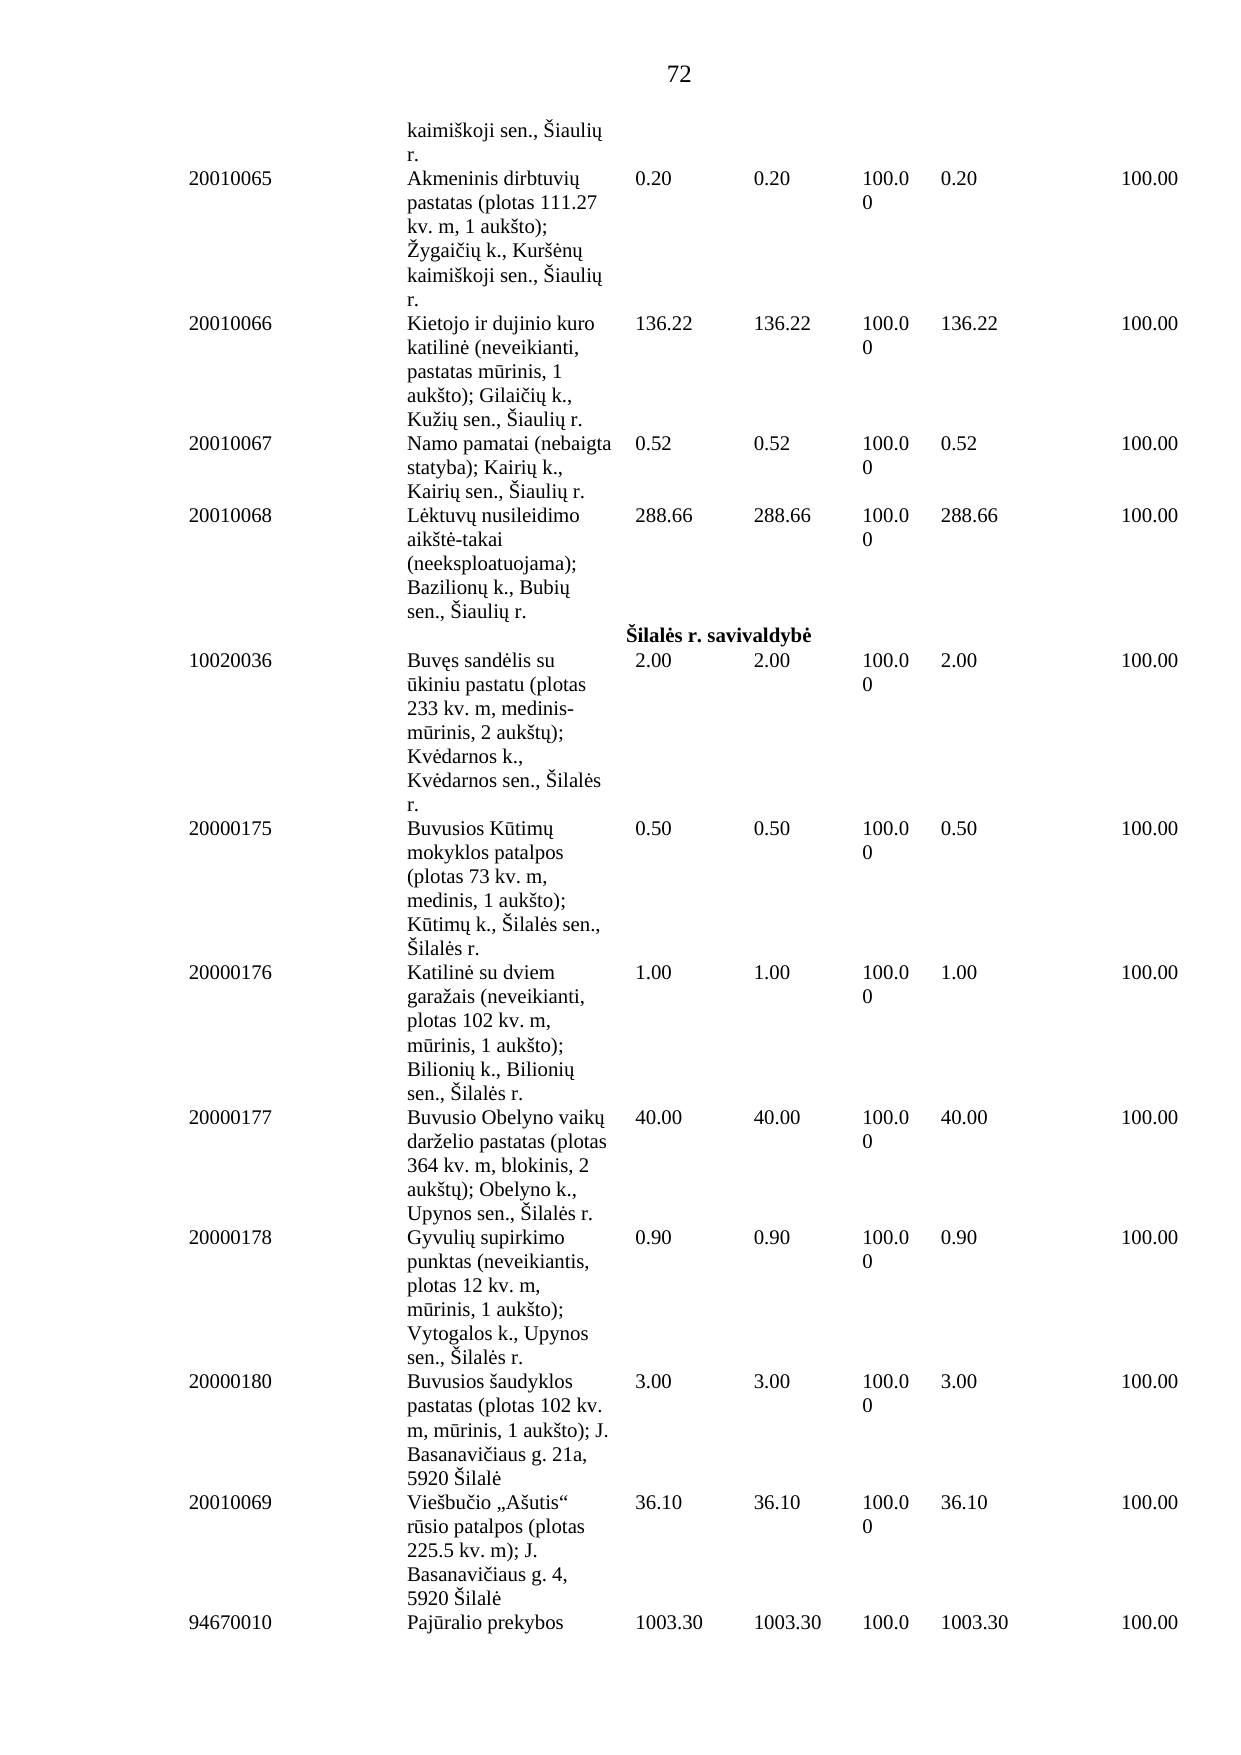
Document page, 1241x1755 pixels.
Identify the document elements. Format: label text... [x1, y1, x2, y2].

table_cell 100.00 [851, 311, 929, 431]
table_cell 1.00 [742, 960, 851, 1105]
table_cell [1193, 311, 1240, 431]
table_cell 100.00 [1110, 960, 1193, 1105]
table_cell kaimiškoji sen., Šiaulių r. [396, 118, 624, 166]
table_cell [851, 118, 929, 166]
table_cell 288.66 [742, 503, 851, 623]
table_cell 20010065 [177, 166, 396, 311]
table_cell 100.00 [1110, 503, 1193, 623]
table_cell [742, 118, 851, 166]
table_cell 94670010 [177, 1610, 396, 1634]
table_cell [1193, 503, 1240, 623]
table_cell 40.00 [742, 1105, 851, 1225]
table_cell [1193, 1490, 1240, 1610]
table_cell 3.00 [742, 1369, 851, 1490]
table_cell 100.00 [1110, 648, 1193, 816]
table_cell 3.00 [624, 1369, 742, 1490]
table_cell Lėktuvų nusileidimo aikštė-takai (neeksploatuojama); Bazilionų k., Bubių sen., Šiaulių r. [396, 503, 624, 623]
table_cell 100.00 [851, 1369, 929, 1490]
table_cell [929, 118, 1109, 166]
table_cell 136.22 [929, 311, 1109, 431]
table_cell 36.10 [742, 1490, 851, 1610]
table_cell 100.00 [851, 816, 929, 960]
table_cell [1193, 1225, 1240, 1369]
table_cell Buvusio Obelyno vaikų darželio pastatas (plotas 364 kv. m, blokinis, 2 aukštų); Obelyno k., Upynos sen., Šilalės r. [396, 1105, 624, 1225]
table_cell 36.10 [624, 1490, 742, 1610]
table_cell 10020036 [177, 648, 396, 816]
table_cell 2.00 [624, 648, 742, 816]
table_cell 288.66 [929, 503, 1109, 623]
table_cell [1193, 1105, 1240, 1225]
table_cell 0.52 [929, 431, 1109, 503]
table_cell 100.0 [851, 1610, 929, 1634]
table_cell 100.00 [1110, 1490, 1193, 1610]
table_cell 20000180 [177, 1369, 396, 1490]
table_cell [624, 118, 742, 166]
table_cell 100.00 [851, 166, 929, 311]
table_cell [1193, 118, 1240, 166]
table_cell 0.50 [929, 816, 1109, 960]
table_cell 40.00 [624, 1105, 742, 1225]
table_cell 20010067 [177, 431, 396, 503]
table_cell 0.50 [742, 816, 851, 960]
table_cell 100.00 [1110, 816, 1193, 960]
table_cell [1193, 648, 1240, 816]
table_cell [177, 118, 396, 166]
table_cell [1193, 960, 1240, 1105]
table_cell Buvusios šaudyklos pastatas (plotas 102 kv. m, mūrinis, 1 aukšto); J. Basanavičiaus g. 21a, 5920 Šilalė [396, 1369, 624, 1490]
table_cell 2.00 [929, 648, 1109, 816]
table_cell 0.52 [624, 431, 742, 503]
table_cell 100.00 [851, 648, 929, 816]
table_cell 288.66 [624, 503, 742, 623]
table_cell 136.22 [624, 311, 742, 431]
table_cell Šilalės r. savivaldybė [177, 624, 1240, 647]
table_cell 0.20 [624, 166, 742, 311]
table_cell Pajūralio prekybos [396, 1610, 624, 1634]
table_cell 100.00 [1110, 1105, 1193, 1225]
table_cell Buvusios Kūtimų mokyklos patalpos (plotas 73 kv. m, medinis, 1 aukšto); Kūtimų k., Šilalės sen., Šilalės r. [396, 816, 624, 960]
table_cell [1193, 816, 1240, 960]
table_cell Akmeninis dirbtuvių pastatas (plotas 111.27 kv. m, 1 aukšto); Žygaičių k., Kuršėnų kaimiškoji sen., Šiaulių r. [396, 166, 624, 311]
table_cell 1.00 [624, 960, 742, 1105]
table_cell 3.00 [929, 1369, 1109, 1490]
table_cell Gyvulių supirkimo punktas (neveikiantis, plotas 12 kv. m, mūrinis, 1 aukšto); Vytogalos k., Upynos sen., Šilalės r. [396, 1225, 624, 1369]
table_cell 0.90 [624, 1225, 742, 1369]
table_cell 0.90 [742, 1225, 851, 1369]
table_cell Viešbučio „Ašutis“ rūsio patalpos (plotas 225.5 kv. m); J. Basanavičiaus g. 4, 5920 Šilalė [396, 1490, 624, 1610]
table_cell 100.00 [1110, 166, 1193, 311]
table_cell 1003.30 [929, 1610, 1109, 1634]
table_cell 20000177 [177, 1105, 396, 1225]
table_cell 100.00 [1110, 1225, 1193, 1369]
table_cell 1003.30 [742, 1610, 851, 1634]
table_cell 20010066 [177, 311, 396, 431]
table_cell 100.00 [851, 1490, 929, 1610]
table_cell 136.22 [742, 311, 851, 431]
table_cell 0.90 [929, 1225, 1109, 1369]
table_cell 40.00 [929, 1105, 1109, 1225]
table_cell 1.00 [929, 960, 1109, 1105]
table_cell 2.00 [742, 648, 851, 816]
table_cell Kietojo ir dujinio kuro katilinė (neveikianti, pastatas mūrinis, 1 aukšto); Gilaičių k., Kužių sen., Šiaulių r. [396, 311, 624, 431]
table_cell 0.20 [742, 166, 851, 311]
table_cell 100.00 [851, 431, 929, 503]
table_cell 0.50 [624, 816, 742, 960]
table_cell 100.00 [851, 1225, 929, 1369]
table_cell 1003.30 [624, 1610, 742, 1634]
table_cell 100.00 [851, 1105, 929, 1225]
table_cell 36.10 [929, 1490, 1109, 1610]
table_cell 20000178 [177, 1225, 396, 1369]
table_cell 100.00 [1110, 1610, 1193, 1634]
table_cell [1193, 1610, 1240, 1634]
table_cell 0.20 [929, 166, 1109, 311]
table_cell Buvęs sandėlis su ūkiniu pastatu (plotas 233 kv. m, medinis-mūrinis, 2 aukštų); Kvėdarnos k., Kvėdarnos sen., Šilalės r. [396, 648, 624, 816]
table_cell 20010068 [177, 503, 396, 623]
table_cell [1193, 1369, 1240, 1490]
table_cell [1193, 166, 1240, 311]
table_cell [1110, 118, 1193, 166]
table_cell 100.00 [851, 960, 929, 1105]
table_cell 100.00 [1110, 1369, 1193, 1490]
table_cell [1193, 431, 1240, 503]
table_cell 100.00 [1110, 431, 1193, 503]
table_cell 20000176 [177, 960, 396, 1105]
table_cell 20010069 [177, 1490, 396, 1610]
table_cell 100.00 [851, 503, 929, 623]
table_cell 100.00 [1110, 311, 1193, 431]
table_cell Namo pamatai (nebaigta statyba); Kairių k., Kairių sen., Šiaulių r. [396, 431, 624, 503]
table_cell 20000175 [177, 816, 396, 960]
table_cell 0.52 [742, 431, 851, 503]
table_cell Katilinė su dviem garažais (neveikianti, plotas 102 kv. m, mūrinis, 1 aukšto); Bilionių k., Bilionių sen., Šilalės r. [396, 960, 624, 1105]
